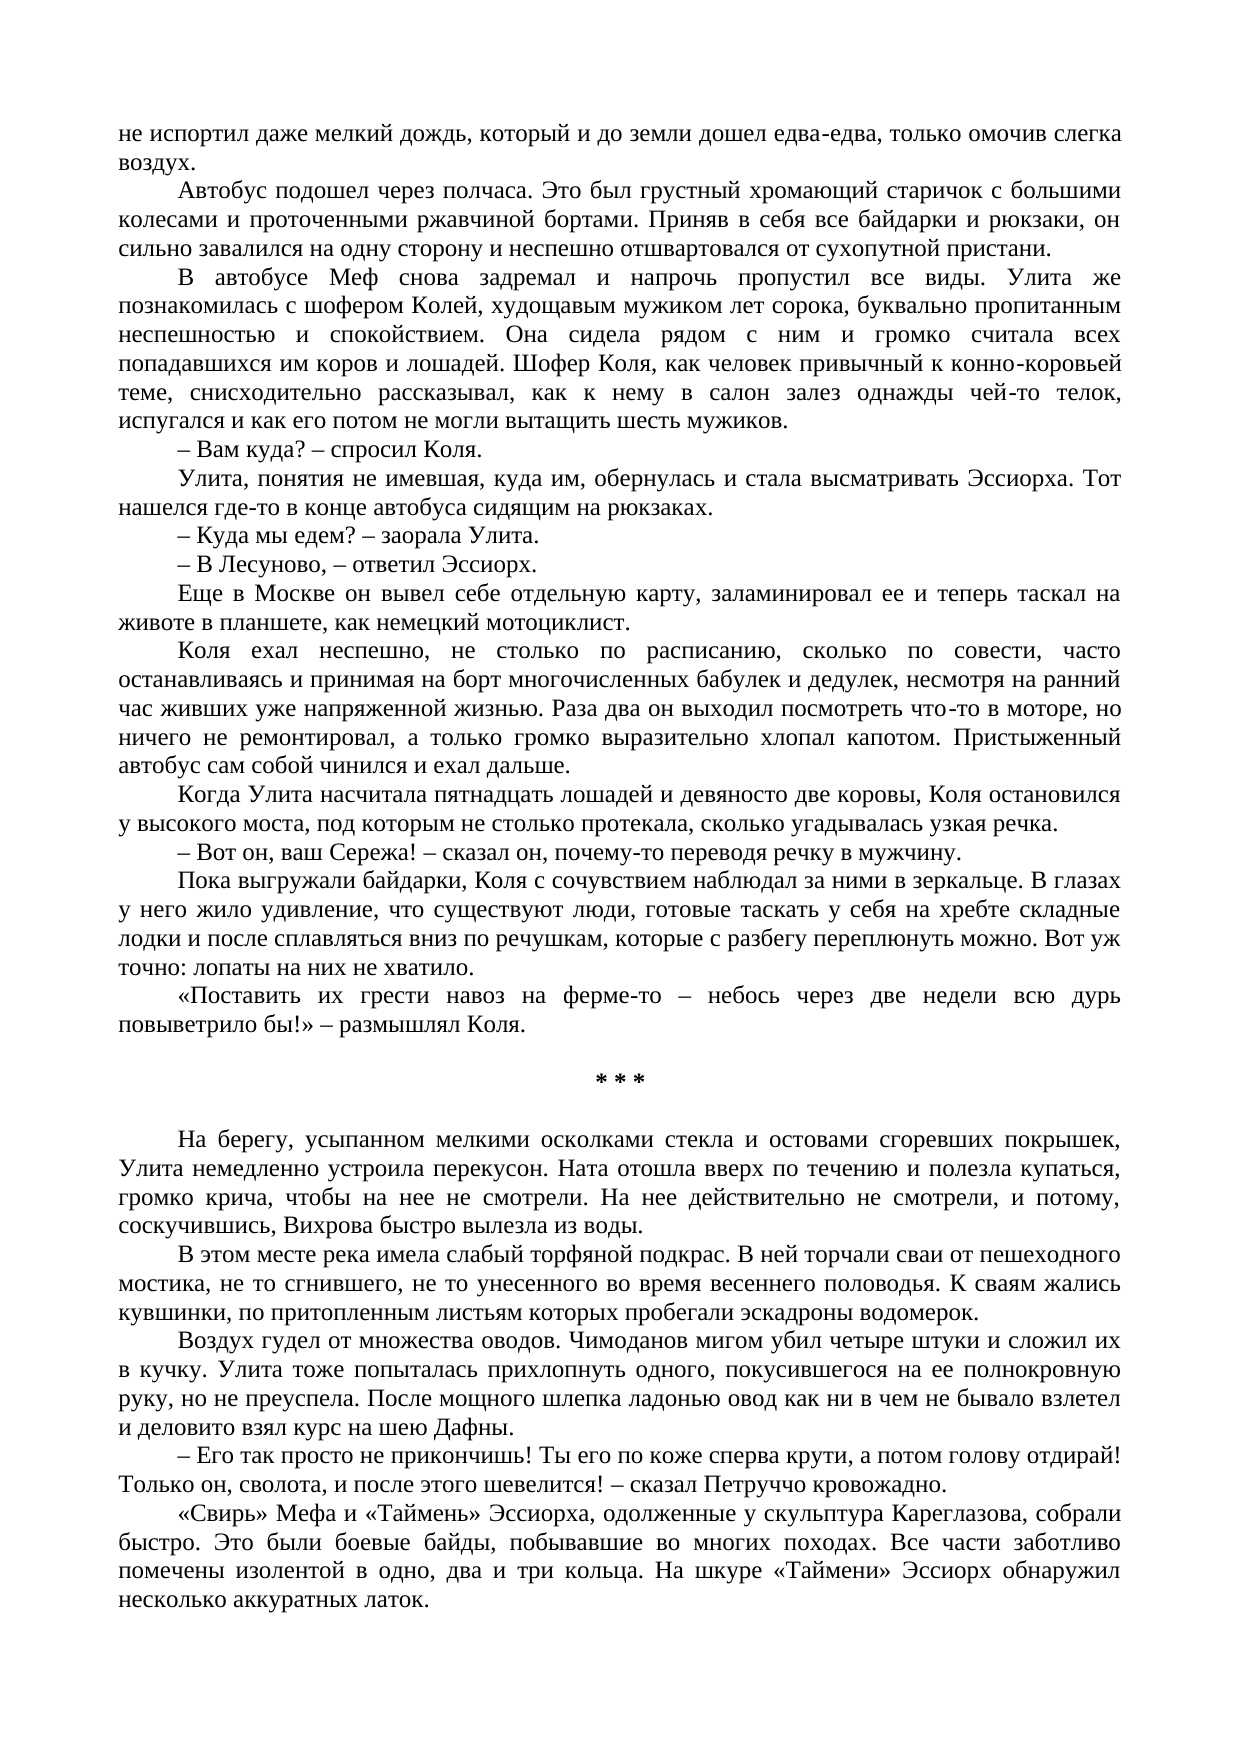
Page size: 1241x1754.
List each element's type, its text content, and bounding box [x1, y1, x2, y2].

text На берегу, усыпанном мелкими осколками стекла и остовами сгоревших покрышек, Улита немедленно устроила перекусон. Ната отошла вверх по течению и полезла купаться, громко крича, чтобы на нее не смотрели. На нее действительно не смотрели, и потому, соскучившись, Вихрова быстро вылезла из воды. [118, 1124, 1122, 1239]
text – Его так просто не прикончишь! Ты его по коже сперва крути, а потом голову отдирай! Только он, сволота, и после этого шевелится! – сказал Петруччо кровожадно. [118, 1441, 1122, 1498]
text Когда Улита насчитала пятнадцать лошадей и девяносто две коровы, Коля остановился у высокого моста, под которым не столько протекала, сколько угадывалась узкая речка. [118, 779, 1122, 837]
text – Куда мы едем? – заорала Улита. [118, 521, 1122, 549]
subtitle * * * [118, 1067, 1122, 1096]
text Улита, понятия не имевшая, куда им, обернулась и стала высматривать Эссиорха. Тот нашелся где‑то в конце автобуса сидящим на рюкзаках. [118, 463, 1122, 521]
text – В Лесуново, – ответил Эссиорх. [118, 549, 1122, 578]
text Коля ехал неспешно, не столько по расписанию, сколько по совести, часто останавливаясь и принимая на борт многочисленных бабулек и дедулек, несмотря на ранний час живших уже напряженной жизнью. Раза два он выходил посмотреть что‑то в моторе, но ничего не ремонтировал, а только громко выразительно хлопал капотом. Пристыженный автобус сам собой чинился и ехал дальше. [118, 636, 1122, 779]
text Еще в Москве он вывел себе отдельную карту, заламинировал ее и теперь таскал на животе в планшете, как немецкий мотоциклист. [118, 578, 1122, 636]
text Пока выгружали байдарки, Коля с сочувствием наблюдал за ними в зеркальце. В глазах у него жило удивление, что существуют люди, готовые таскать у себя на хребте складные лодки и после сплавляться вниз по речушкам, которые с разбегу переплюнуть можно. Вот уж точно: лопаты на них не хватило. [118, 866, 1122, 981]
text Воздух гудел от множества оводов. Чимоданов мигом убил четыре штуки и сложил их в кучку. Улита тоже попыталась прихлопнуть одного, покусившегося на ее полнокровную руку, но не преуспела. После мощного шлепка ладонью овод как ни в чем не бывало взлетел и деловито взял курс на шею Дафны. [118, 1326, 1122, 1441]
text «Свирь» Мефа и «Таймень» Эссиорха, одолженные у скульптура Кареглазова, собрали быстро. Это были боевые байды, побывавшие во многих походах. Все части заботливо помечены изолентой в одно, два и три кольца. На шкуре «Таймени» Эссиорх обнаружил несколько аккуратных латок. [118, 1498, 1122, 1613]
text Автобус подошел через полчаса. Это был грустный хромающий старичок с большими колесами и проточенными ржавчиной бортами. Приняв в себя все байдарки и рюкзаки, он сильно завалился на одну сторону и неспешно отшвартовался от сухопутной пристани. [118, 176, 1122, 262]
text – Вам куда? – спросил Коля. [118, 434, 1122, 463]
text – Вот он, ваш Сережа! – сказал он, почему‑то переводя речку в мужчину. [118, 837, 1122, 866]
text не испортил даже мелкий дождь, который и до земли дошел едва‑едва, только омочив слегка воздух. [118, 118, 1122, 176]
text В этом месте река имела слабый торфяной подкрас. В ней торчали сваи от пешеходного мостика, не то сгнившего, не то унесенного во время весеннего половодья. К сваям жались кувшинки, по притопленным листьям которых пробегали эскадроны водомерок. [118, 1239, 1122, 1326]
text В автобусе Меф снова задремал и напрочь пропустил все виды. Улита же познакомилась с шофером Колей, худощавым мужиком лет сорока, буквально пропитанным неспешностью и спокойствием. Она сидела рядом с ним и громко считала всех попадавшихся им коров и лошадей. Шофер Коля, как человек привычный к конно‑коровьей теме, снисходительно рассказывал, как к нему в салон залез однажды чей‑то телок, испугался и как его потом не могли вытащить шесть мужиков. [118, 262, 1122, 434]
text «Поставить их грести навоз на ферме‑то – небось через две недели всю дурь повыветрило бы!» – размышлял Коля. [118, 981, 1122, 1038]
